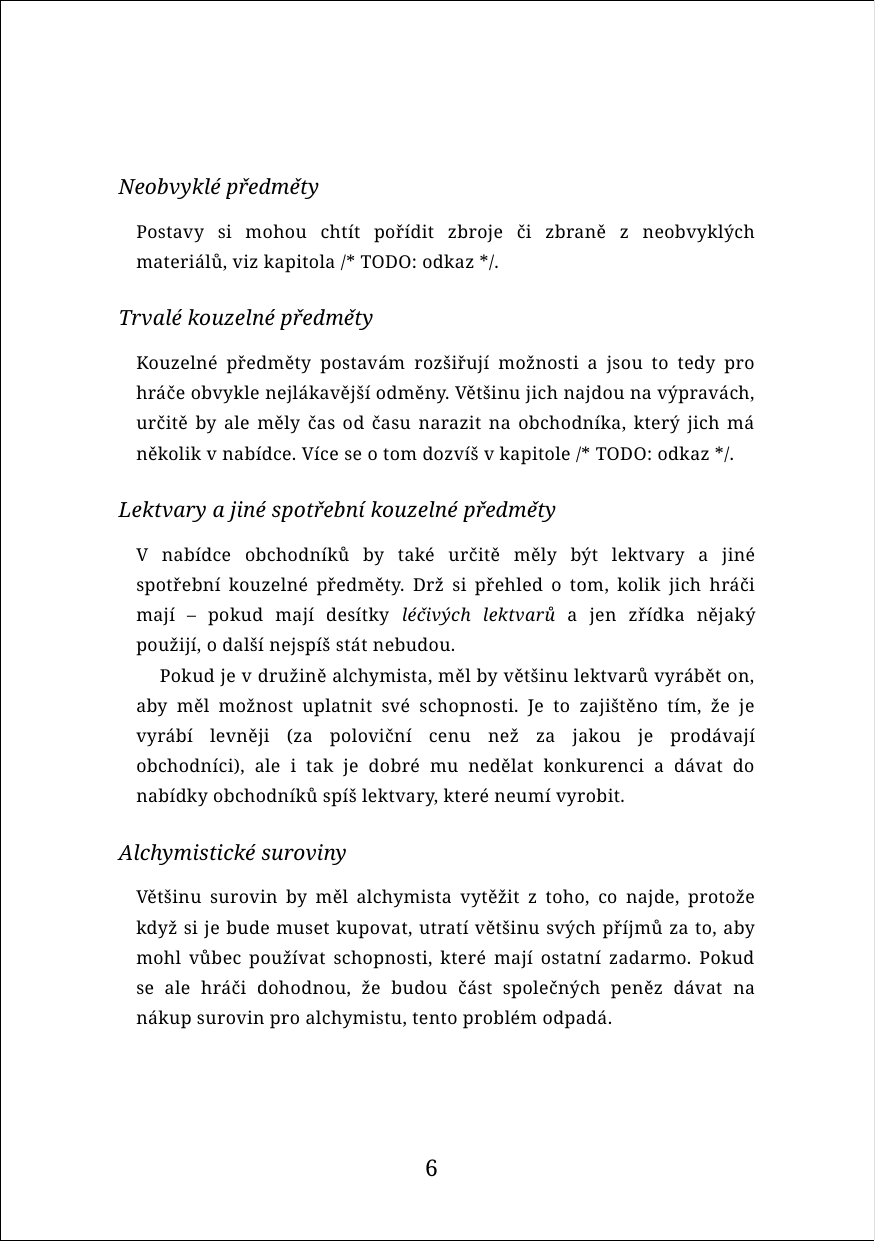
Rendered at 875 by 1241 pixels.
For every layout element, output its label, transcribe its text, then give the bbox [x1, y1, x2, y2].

text Neobvyklé předměty [118, 172, 756, 200]
text Postavy si mohou chtít pořídit zbroje či zbraně z neobvyklých materiálů, viz kapitola /* TODO: odkaz */. [136, 219, 756, 273]
text Trvalé kouzelné předměty [118, 303, 756, 332]
text Lektvary a jiné spotřební kouzelné předměty [118, 495, 756, 523]
text Většinu surovin by měl alchymista vytěžit z toho, co najde, protože když si je bude muset kupovat, utratí většinu svých příjmů za to, aby mohl vůbec používat schopnosti, které mají ostatní zadarmo. Pokud se ale hráči dohodnou, že budou část společných peněz dávat na nákup surovin pro alchymistu, tento problém odpadá. [136, 885, 756, 1030]
text V nabídce obchodníků by také určitě měly být lektvary a jiné spotřební kouzelné předměty. Drž si přehled o tom, kolik jich hráči mají – pokud mají desítky léčivých lektvarů a jen zřídka nějaký použijí, o další nejspíš stát nebudou. Pokud je v družině alchymista, měl by většinu lektvarů vyrábět on, aby měl možnost uplatnit své schopnosti. Je to zajištěno tím, že je vyrábí levněji (za poloviční cenu než za jakou je prodávají obchodníci), ale i tak je dobré mu nedělat konkurenci a dávat do nabídky obchodníků spíš lektvary, které neumí vyrobit. [136, 542, 756, 808]
text Alchymistické suroviny [118, 838, 756, 866]
text Kouzelné předměty postavám rozšiřují možnosti a jsou to tedy pro hráče obvykle nejlákavější odměny. Většinu jich najdou na výpravách, určitě by ale měly čas od času narazit na obchodníka, který jich má několik v nabídce. Více se o tom dozvíš v kapitole /* TODO: odkaz */. [136, 350, 756, 465]
